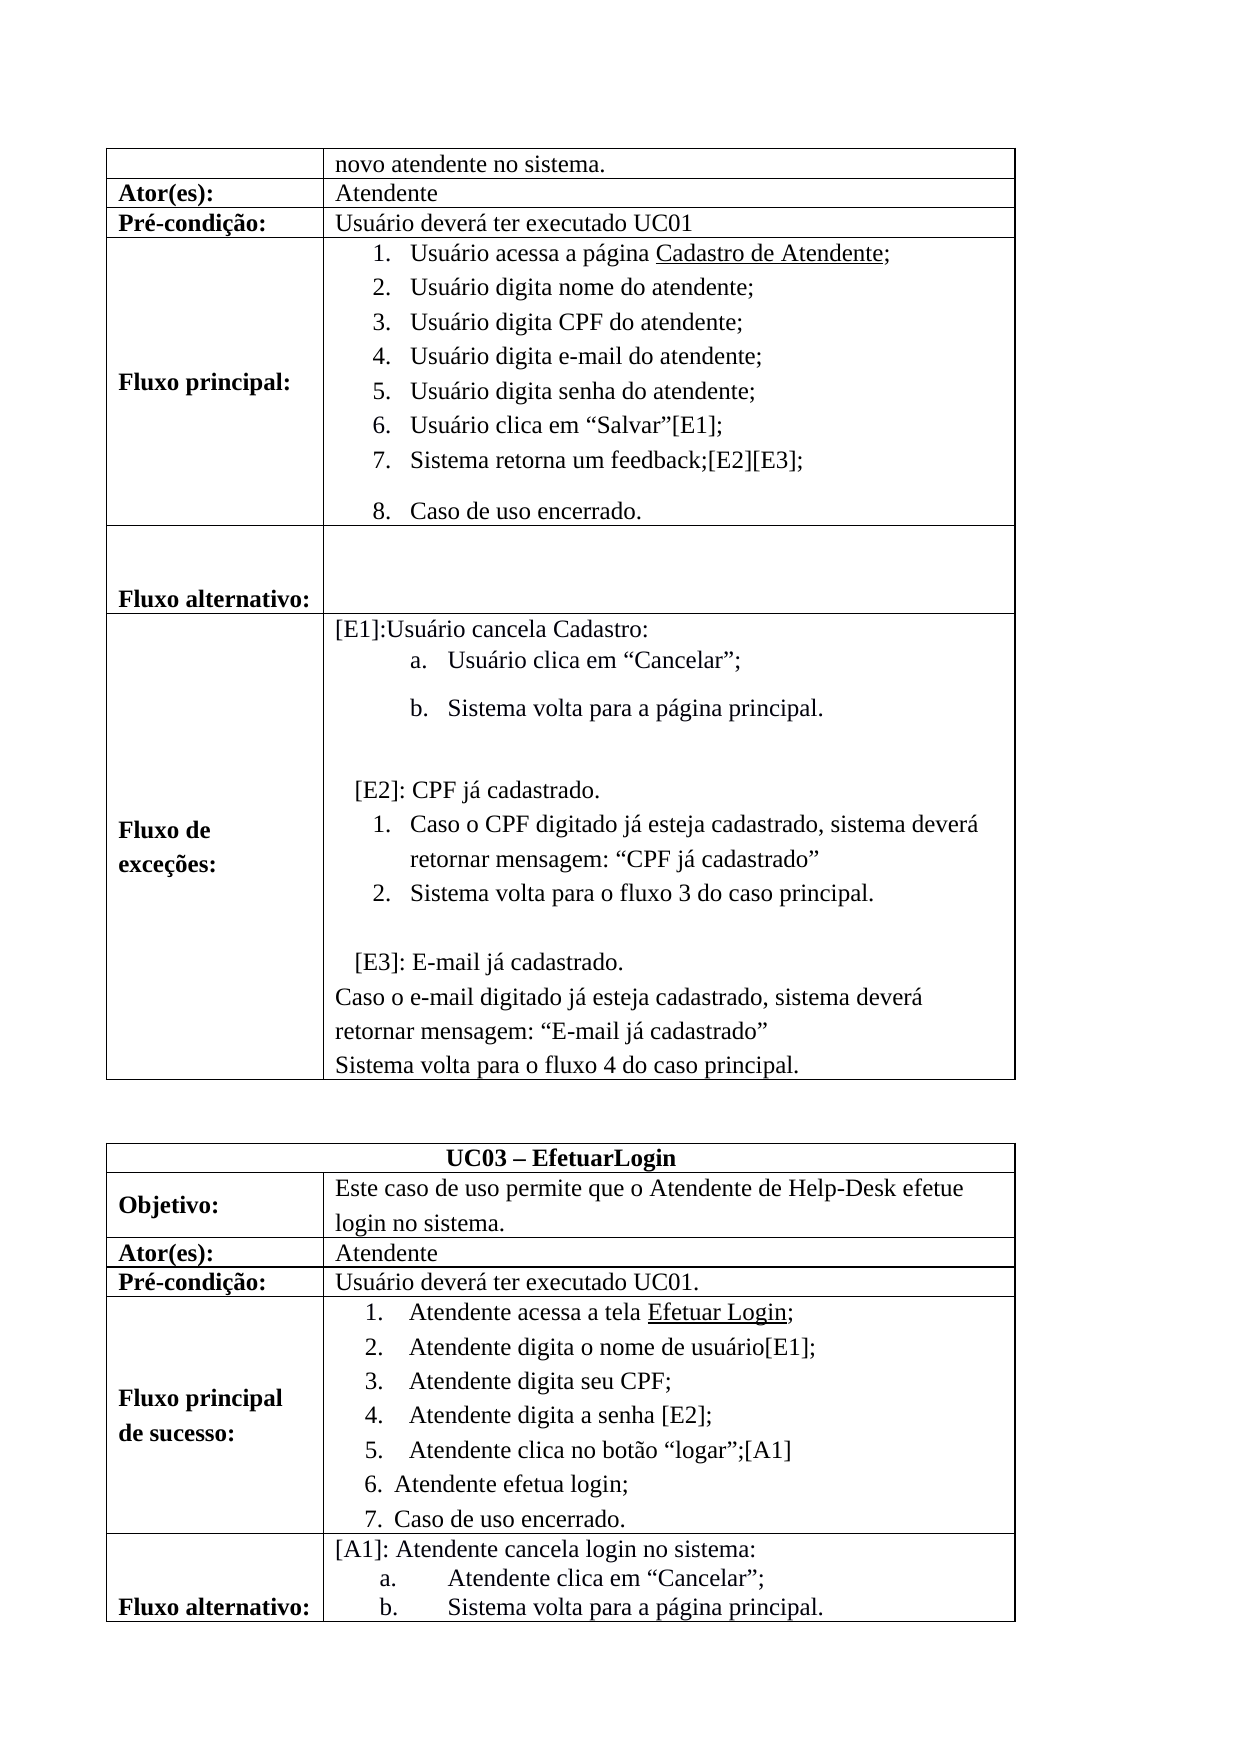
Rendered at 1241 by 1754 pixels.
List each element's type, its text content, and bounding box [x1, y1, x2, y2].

table_cell Usuário deverá ter executado UC01. [324, 1268, 1014, 1296]
table_cell Fluxo de exceções: [107, 614, 323, 1079]
table_cell Fluxo principal de sucesso: [107, 1297, 323, 1533]
table_cell Fluxo alternativo: [107, 1534, 323, 1621]
table_cell Fluxo principal: [107, 238, 323, 525]
table_cell Atendente [324, 1238, 1014, 1266]
table_cell Pré-condição: [107, 1268, 323, 1296]
table_cell [A1]: Atendente cancela login no sistema: Atendente clica em “Cancelar”; Sistema volta para a página principal. [324, 1534, 1014, 1621]
table_cell Atendente [324, 179, 1014, 207]
table_cell [E1]:Usuário cancela Cadastro: Usuário clica em “Cancelar”; Sistema volta para a página principal. [E2]: CPF já cadastrado. Caso o CPF digitado já esteja cadastrado, sistema deverá retornar mensagem: “CPF já cadastrado” Sistema volta para o fluxo 3 do caso principal. [E3]: E-mail já cadastrado. Caso o e-mail digitado já esteja cadastrado, sistema deverá retornar mensagem: “E-mail já cadastrado” Sistema volta para o fluxo 4 do caso principal. [324, 614, 1014, 1079]
table_cell Atendente acessa a tela Efetuar Login; Atendente digita o nome de usuário[E1]; Atendente digita seu CPF; Atendente digita a senha [E2]; Atendente clica no botão “logar”;[A1] Atendente efetua login; Caso de uso encerrado. [324, 1297, 1014, 1533]
table_cell Pré-condição: [107, 208, 323, 237]
table_cell Fluxo alternativo: [107, 526, 323, 613]
table_cell Objetivo: [107, 1173, 323, 1237]
table_cell Usuário acessa a página Cadastro de Atendente; Usuário digita nome do atendente; Usuário digita CPF do atendente; Usuário digita e-mail do atendente; Usuário digita senha do atendente; Usuário clica em “Salvar”[E1]; Sistema retorna um feedback;[E2][E3]; Caso de uso encerrado. [324, 238, 1014, 525]
table_cell [107, 149, 323, 177]
table_cell novo atendente no sistema. [324, 149, 1014, 177]
table_cell [324, 526, 1014, 613]
table_cell Usuário deverá ter executado UC01 [324, 208, 1014, 237]
table_header UC03 – EfetuarLogin [107, 1144, 1014, 1172]
table_cell Ator(es): [107, 179, 323, 207]
table_cell Este caso de uso permite que o Atendente de Help-Desk efetue login no sistema. [324, 1173, 1014, 1237]
table_cell Ator(es): [107, 1238, 323, 1266]
